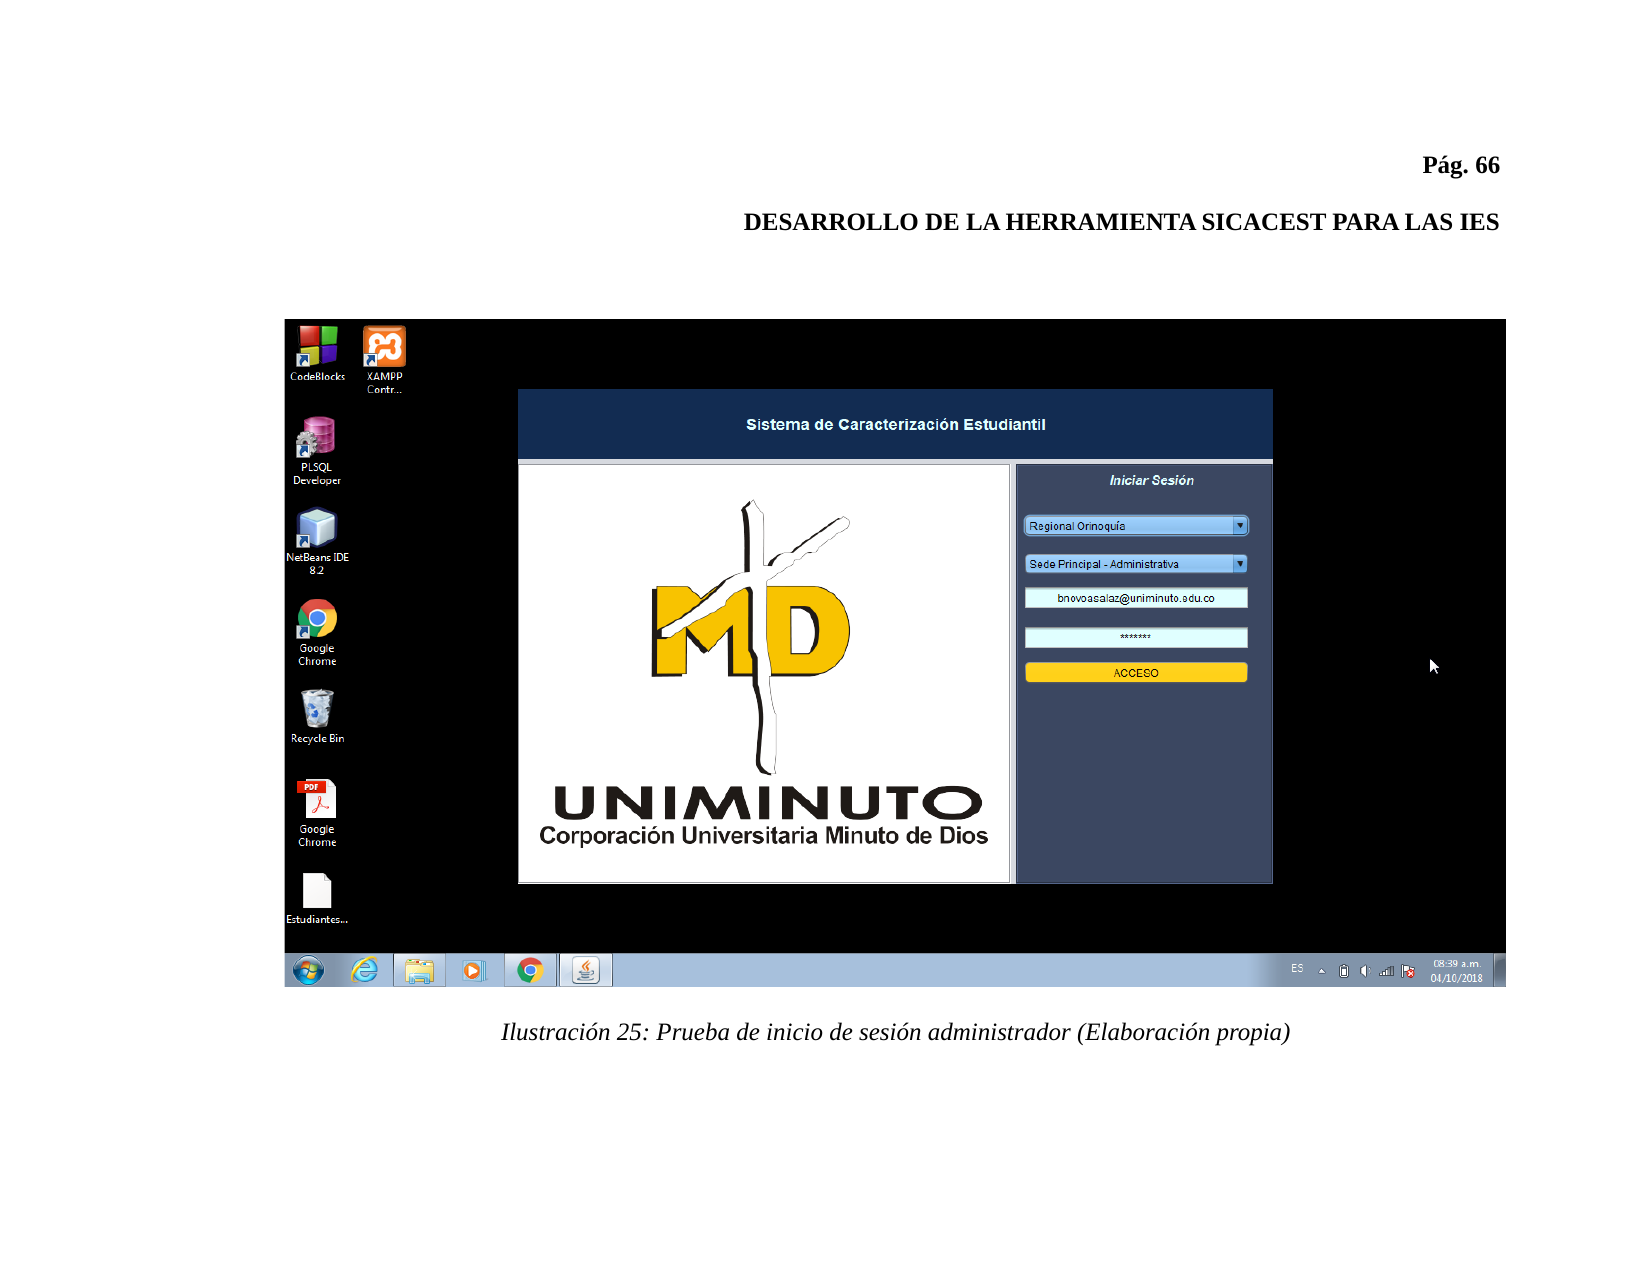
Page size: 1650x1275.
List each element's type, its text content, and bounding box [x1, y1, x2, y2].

picture [284, 319, 1506, 987]
text Ilustración 25: Prueba de inicio de sesión administrador (Elaboración propia) [286, 1017, 1508, 1046]
